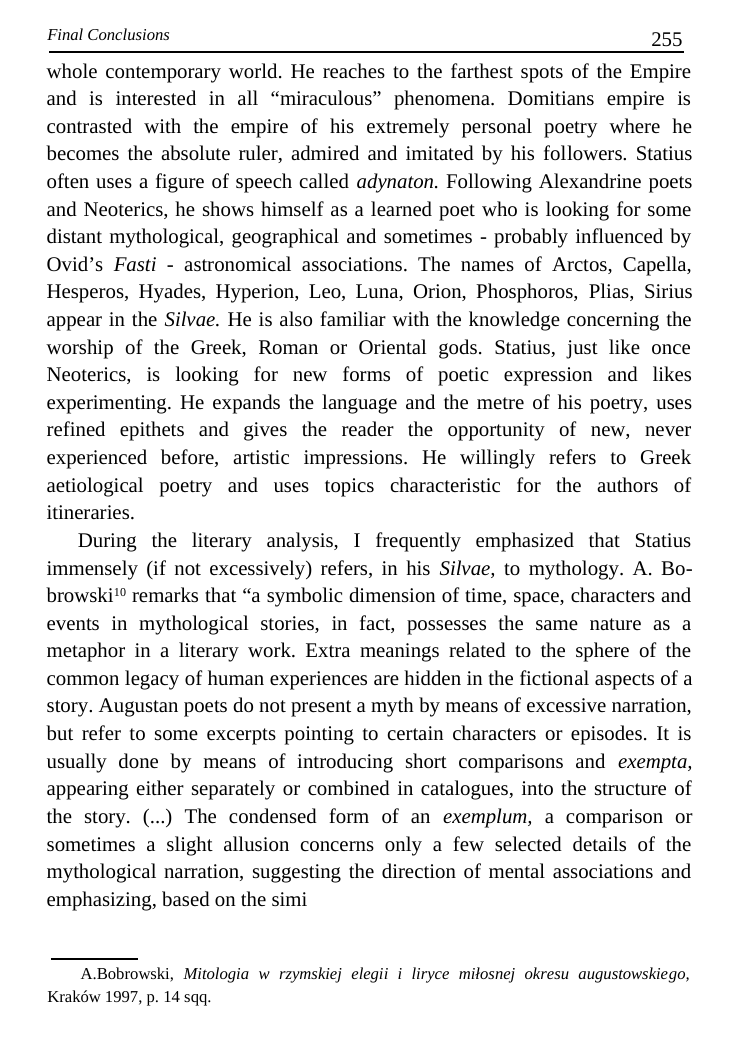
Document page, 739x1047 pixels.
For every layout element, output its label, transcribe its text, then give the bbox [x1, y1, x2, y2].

text During the literary analysis, I frequently emphasized that Statius immensely (if not excessively) refers, in his Silvae, to mythology. A. Bo­browski10 remarks that “a symbolic dimension of time, space, characters and events in mythological stories, in fact, possesses the same nature as a metaphor in a literary work. Extra meanings related to the sphere of the common legacy of human experiences are hidden in the fiction­al aspects of a story. Augustan poets do not present a myth by means of excessive narration, but refer to some excerpts pointing to certain characters or episodes. It is usually done by means of introducing short comparisons and exempta, appearing either separately or combined in catalogues, into the structure of the story. (...) The condensed form of an exemplum, a comparison or sometimes a slight allusion concerns only a few selected details of the mythological narration, suggesting the direction of mental associations and emphasizing, based on the simi­ [46, 528, 692, 911]
text A.Bobrowski, Mitologia w rzymskiej elegii i liryce miłosnej okresu augustowskie­go, Kraków 1997, p. 14 sqq. [47, 964, 689, 1006]
text whole contemporary world. He reaches to the farthest spots of the Empire and is interested in all “miraculous” phenomena. Domitians empire is contrasted with the empire of his extremely personal poetry where he becomes the absolute ruler, admired and imitated by his fol­lowers. Statius often uses a figure of speech called adynaton. Follow­ing Alexandrine poets and Neoterics, he shows himself as a learned poet who is looking for some distant mythological, geographical and sometimes - probably influenced by Ovid’s Fasti - astronomical asso­ciations. The names of Arctos, Capella, Hesperos, Hyades, Hyperion, Leo, Luna, Orion, Phosphoros, Plias, Sirius appear in the Silvae. He is also familiar with the knowledge concerning the worship of the Greek, Roman or Oriental gods. Statius, just like once Neoterics, is looking for new forms of poetic expression and likes experimenting. He ex­pands the language and the metre of his poetry, uses refined epithets and gives the reader the opportunity of new, never experienced before, artistic impressions. He willingly refers to Greek aetiological poetry and uses topics characteristic for the authors of itineraries. [46, 58, 692, 524]
text Final Conclusions [47, 25, 196, 44]
text 255 [651, 27, 687, 51]
